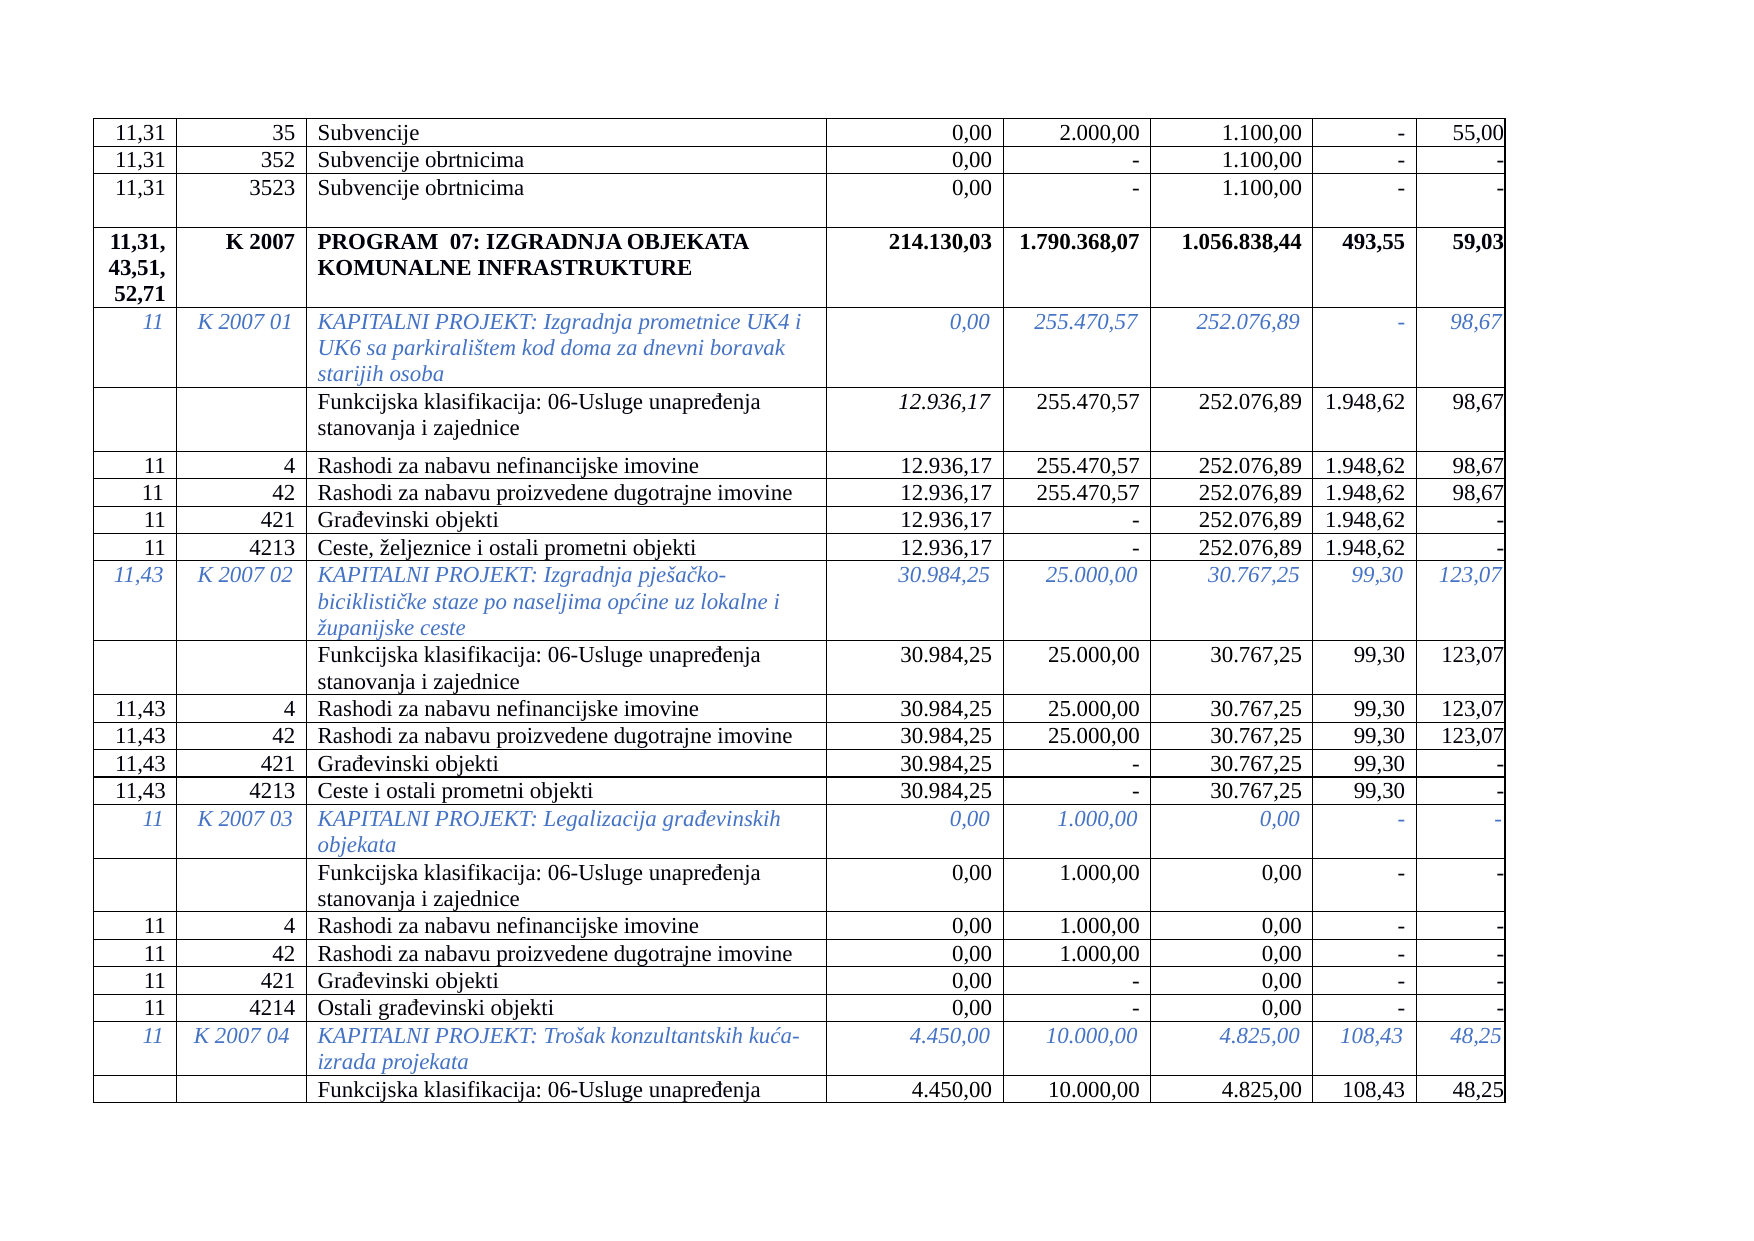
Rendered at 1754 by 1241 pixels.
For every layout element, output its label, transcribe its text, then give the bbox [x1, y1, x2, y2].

table_cell [1594, 994, 1682, 1021]
table_cell [94, 388, 176, 451]
table_cell KAPITALNI PROJEKT: Izgradnja pješačko-biciklističke staze po naseljima općine uz lokalne i županijske ceste [307, 561, 826, 640]
table_cell Građevinski objekti [307, 750, 826, 776]
table_cell Rashodi za nabavu nefinancijske imovine [307, 695, 826, 722]
table_cell 30.767,25 [1151, 695, 1312, 722]
table_cell Ceste, željeznice i ostali prometni objekti [307, 534, 826, 560]
table_cell - [1313, 940, 1416, 966]
table_cell 12.936,17 [827, 507, 1003, 533]
table_cell 30.767,25 [1151, 561, 1312, 640]
table_cell 98,67 [1417, 308, 1504, 387]
table_cell 1.100,00 [1151, 147, 1312, 173]
table_cell - [1004, 174, 1150, 227]
table_cell - [1417, 147, 1504, 173]
table_cell [1506, 640, 1593, 694]
table_cell 1.948,62 [1313, 534, 1416, 560]
table_cell 123,07 [1417, 723, 1504, 749]
table_cell 98,67 [1417, 388, 1504, 451]
table_cell - [1417, 174, 1504, 227]
table_cell Rashodi za nabavu nefinancijske imovine [307, 452, 826, 478]
table_cell 11,43 [94, 723, 176, 749]
table_cell [1594, 227, 1682, 307]
table_cell 1.100,00 [1151, 119, 1312, 146]
table_cell 11,31, 43,51, 52,71 [94, 228, 176, 307]
table_cell Ostali građevinski objekti [307, 995, 826, 1021]
table_cell 0,00 [827, 967, 1003, 993]
table_cell 0,00 [827, 174, 1003, 227]
table_cell KAPITALNI PROJEKT: Trošak konzultantskih kuća-izrada projekata [307, 1022, 826, 1074]
table_cell 30.984,25 [827, 750, 1003, 776]
table_cell Subvencije obrtnicima [307, 147, 826, 173]
table_cell - [1313, 967, 1416, 993]
table_cell 25.000,00 [1004, 641, 1150, 694]
table_cell [1506, 776, 1593, 804]
table_cell 421 [177, 967, 306, 993]
table_cell - [1417, 534, 1504, 560]
table_cell 42 [177, 479, 306, 506]
table_cell 11 [94, 967, 176, 993]
table_cell 25.000,00 [1004, 561, 1150, 640]
table_cell [1506, 560, 1593, 640]
table_cell 99,30 [1313, 778, 1416, 804]
table_cell 12.936,17 [827, 534, 1003, 560]
table_cell - [1313, 174, 1416, 227]
table_cell - [1313, 995, 1416, 1021]
table_cell 1.948,62 [1313, 479, 1416, 506]
table_cell - [1004, 967, 1150, 993]
table_cell 252.076,89 [1151, 452, 1312, 478]
table_cell [1506, 173, 1593, 227]
table_cell [1506, 966, 1593, 993]
table_cell 99,30 [1313, 695, 1416, 722]
table_cell 493,55 [1313, 228, 1416, 307]
table_cell 30.767,25 [1151, 723, 1312, 749]
table_cell 11,43 [94, 695, 176, 722]
table_cell [1506, 387, 1593, 451]
table_cell 98,67 [1417, 452, 1504, 478]
table_cell 30.984,25 [827, 695, 1003, 722]
table_cell 0,00 [827, 995, 1003, 1021]
table_cell 1.056.838,44 [1151, 228, 1312, 307]
table_cell [1506, 911, 1593, 939]
table_cell 4214 [177, 995, 306, 1021]
table_cell K 2007 04 [177, 1022, 306, 1074]
table_cell 108,43 [1313, 1022, 1416, 1074]
table_cell [1506, 858, 1593, 911]
table_cell 1.000,00 [1004, 859, 1150, 911]
table_cell Subvencije [307, 119, 826, 146]
table_cell 0,00 [1151, 967, 1312, 993]
table_cell 252.076,89 [1151, 308, 1312, 387]
table_cell [1594, 694, 1682, 722]
table_cell 11 [94, 452, 176, 478]
table_cell Rashodi za nabavu proizvedene dugotrajne imovine [307, 940, 826, 966]
table_cell 25.000,00 [1004, 723, 1150, 749]
table_cell [1594, 146, 1682, 173]
table_cell [1506, 749, 1593, 776]
table_cell [1594, 533, 1682, 560]
table_cell [1594, 307, 1682, 387]
table_cell 1.790.368,07 [1004, 228, 1150, 307]
table_cell - [1417, 778, 1504, 804]
table_cell 4.825,00 [1151, 1022, 1312, 1074]
table_cell 11 [94, 912, 176, 939]
table_cell - [1313, 912, 1416, 939]
table_cell 11,43 [94, 561, 176, 640]
table_cell 255.470,57 [1004, 452, 1150, 478]
table_cell - [1417, 805, 1504, 857]
table_cell 11 [94, 940, 176, 966]
table_cell 4 [177, 695, 306, 722]
table_cell 30.984,25 [827, 641, 1003, 694]
table_cell - [1004, 995, 1150, 1021]
table_cell [1594, 173, 1682, 227]
table_cell [1594, 966, 1682, 993]
table_cell - [1313, 308, 1416, 387]
table_cell 99,30 [1313, 723, 1416, 749]
table_cell [1506, 994, 1593, 1021]
table_cell [94, 859, 176, 911]
table_cell [1594, 478, 1682, 506]
table_cell 0,00 [827, 859, 1003, 911]
table_cell 48,25 [1417, 1076, 1504, 1102]
table_cell 30.984,25 [827, 723, 1003, 749]
table_cell 25.000,00 [1004, 695, 1150, 722]
table_cell 30.984,25 [827, 561, 1003, 640]
table_cell 1.948,62 [1313, 452, 1416, 478]
table_cell [1506, 307, 1593, 387]
table_cell - [1417, 507, 1504, 533]
table_cell 421 [177, 507, 306, 533]
table_cell [1506, 227, 1593, 307]
table_cell 99,30 [1313, 750, 1416, 776]
table_cell [177, 641, 306, 694]
table_cell 99,30 [1313, 561, 1416, 640]
table_cell - [1004, 778, 1150, 804]
table_cell Građevinski objekti [307, 507, 826, 533]
table_cell 252.076,89 [1151, 534, 1312, 560]
table_cell K 2007 01 [177, 308, 306, 387]
table_cell 1.000,00 [1004, 912, 1150, 939]
table_cell [1506, 722, 1593, 749]
table_cell - [1417, 750, 1504, 776]
table_cell 11 [94, 534, 176, 560]
table_cell - [1313, 119, 1416, 146]
table_cell 4 [177, 912, 306, 939]
table_cell 0,00 [1151, 995, 1312, 1021]
table_cell [177, 388, 306, 451]
table_cell - [1313, 859, 1416, 911]
table_cell [1594, 804, 1682, 857]
table_cell 252.076,89 [1151, 507, 1312, 533]
table_cell Funkcijska klasifikacija: 06-Usluge unapređenja [307, 1076, 826, 1102]
table_cell 48,25 [1417, 1022, 1504, 1074]
table_cell 30.767,25 [1151, 641, 1312, 694]
table_cell 0,00 [827, 308, 1003, 387]
table_cell [1506, 451, 1593, 478]
table_cell [1594, 560, 1682, 640]
table_cell 11 [94, 1022, 176, 1074]
table_cell KAPITALNI PROJEKT: Izgradnja prometnice UK4 i UK6 sa parkiralištem kod doma za dnevni boravak starijih osoba [307, 308, 826, 387]
table_cell 4.825,00 [1151, 1076, 1312, 1102]
table_cell [1594, 776, 1682, 804]
table_cell 11 [94, 479, 176, 506]
table_cell [1506, 478, 1593, 506]
table_cell [1594, 911, 1682, 939]
table_cell 4.450,00 [827, 1022, 1003, 1074]
table_cell 42 [177, 723, 306, 749]
table_cell 123,07 [1417, 695, 1504, 722]
table_cell 0,00 [827, 147, 1003, 173]
table_cell [94, 1076, 176, 1102]
table_cell [1506, 804, 1593, 857]
table_cell 1.948,62 [1313, 507, 1416, 533]
table_cell [177, 859, 306, 911]
table_cell 11 [94, 995, 176, 1021]
table_cell 0,00 [827, 940, 1003, 966]
table_cell [1506, 1021, 1593, 1074]
table_cell 0,00 [827, 805, 1003, 857]
table_cell - [1004, 750, 1150, 776]
table_cell 0,00 [827, 912, 1003, 939]
table_cell Rashodi za nabavu proizvedene dugotrajne imovine [307, 479, 826, 506]
table_cell 123,07 [1417, 561, 1504, 640]
table_cell 3523 [177, 174, 306, 227]
table_cell [1506, 533, 1593, 560]
table_cell 42 [177, 940, 306, 966]
table_cell Rashodi za nabavu proizvedene dugotrajne imovine [307, 723, 826, 749]
table_cell 0,00 [1151, 805, 1312, 857]
table_cell 10.000,00 [1004, 1022, 1150, 1074]
table_cell - [1417, 912, 1504, 939]
table_cell - [1313, 805, 1416, 857]
table_cell 99,30 [1313, 641, 1416, 694]
table_cell 12.936,17 [827, 388, 1003, 451]
table_cell 4.450,00 [827, 1076, 1003, 1102]
table_cell [1594, 722, 1682, 749]
table_cell K 2007 02 [177, 561, 306, 640]
table_cell - [1417, 995, 1504, 1021]
table_cell 11,31 [94, 147, 176, 173]
table_cell [1594, 1021, 1682, 1074]
table_cell [1506, 118, 1593, 146]
table_cell 2.000,00 [1004, 119, 1150, 146]
table_cell 11 [94, 308, 176, 387]
table_cell - [1004, 534, 1150, 560]
table_cell [1594, 939, 1682, 966]
table_cell Funkcijska klasifikacija: 06-Usluge unapređenja stanovanja i zajednice [307, 859, 826, 911]
table_cell PROGRAM 07: IZGRADNJA OBJEKATA KOMUNALNE INFRASTRUKTURE [307, 228, 826, 307]
table_cell - [1417, 967, 1504, 993]
table_cell 421 [177, 750, 306, 776]
table_cell [1594, 1075, 1682, 1102]
table_cell [1506, 939, 1593, 966]
table_cell - [1313, 147, 1416, 173]
table_cell Funkcijska klasifikacija: 06-Usluge unapređenja stanovanja i zajednice [307, 388, 826, 451]
table_cell 4213 [177, 534, 306, 560]
table_cell 55,00 [1417, 119, 1504, 146]
table_cell 11,31 [94, 119, 176, 146]
table_cell 123,07 [1417, 641, 1504, 694]
table_cell 10.000,00 [1004, 1076, 1150, 1102]
table_cell 12.936,17 [827, 479, 1003, 506]
table_cell 252.076,89 [1151, 388, 1312, 451]
table_cell 0,00 [1151, 859, 1312, 911]
table_cell 35 [177, 119, 306, 146]
table_cell 1.948,62 [1313, 388, 1416, 451]
table_cell Subvencije obrtnicima [307, 174, 826, 227]
table_cell 4 [177, 452, 306, 478]
table_cell Funkcijska klasifikacija: 06-Usluge unapređenja stanovanja i zajednice [307, 641, 826, 694]
table_cell 30.767,25 [1151, 750, 1312, 776]
table_cell 0,00 [1151, 940, 1312, 966]
table_cell [1506, 506, 1593, 533]
table_cell 108,43 [1313, 1076, 1416, 1102]
table_cell 12.936,17 [827, 452, 1003, 478]
table_cell 11,31 [94, 174, 176, 227]
table_cell 11 [94, 805, 176, 857]
table_cell 30.984,25 [827, 778, 1003, 804]
table_cell 1.100,00 [1151, 174, 1312, 227]
table_cell [1594, 118, 1682, 146]
table_cell 11,43 [94, 750, 176, 776]
table_cell - [1417, 859, 1504, 911]
table_cell Ceste i ostali prometni objekti [307, 778, 826, 804]
table_cell [94, 641, 176, 694]
table_cell [1506, 694, 1593, 722]
table_cell K 2007 03 [177, 805, 306, 857]
table_cell 30.767,25 [1151, 778, 1312, 804]
table_cell - [1004, 507, 1150, 533]
table_cell 0,00 [827, 119, 1003, 146]
table_cell [1594, 858, 1682, 911]
table_cell [177, 1076, 306, 1102]
table_cell KAPITALNI PROJEKT: Legalizacija građevinskih objekata [307, 805, 826, 857]
table_cell 252.076,89 [1151, 479, 1312, 506]
table_cell [1594, 387, 1682, 451]
table_cell [1594, 640, 1682, 694]
table_cell 4213 [177, 778, 306, 804]
table_cell 98,67 [1417, 479, 1504, 506]
table_cell 255.470,57 [1004, 308, 1150, 387]
table_cell 59,03 [1417, 228, 1504, 307]
table_cell 11,43 [94, 778, 176, 804]
table_cell 11 [94, 507, 176, 533]
table_cell 255.470,57 [1004, 388, 1150, 451]
table_cell [1506, 1075, 1593, 1102]
table_cell [1594, 451, 1682, 478]
table_cell 214.130,03 [827, 228, 1003, 307]
table_cell - [1004, 147, 1150, 173]
table_cell 255.470,57 [1004, 479, 1150, 506]
table_cell [1594, 506, 1682, 533]
table_cell K 2007 [177, 228, 306, 307]
table_cell Građevinski objekti [307, 967, 826, 993]
table_cell 1.000,00 [1004, 805, 1150, 857]
table_cell 1.000,00 [1004, 940, 1150, 966]
table_cell [1506, 146, 1593, 173]
table_cell - [1417, 940, 1504, 966]
table_cell Rashodi za nabavu nefinancijske imovine [307, 912, 826, 939]
table_cell [1594, 749, 1682, 776]
table_cell 352 [177, 147, 306, 173]
table_cell 0,00 [1151, 912, 1312, 939]
